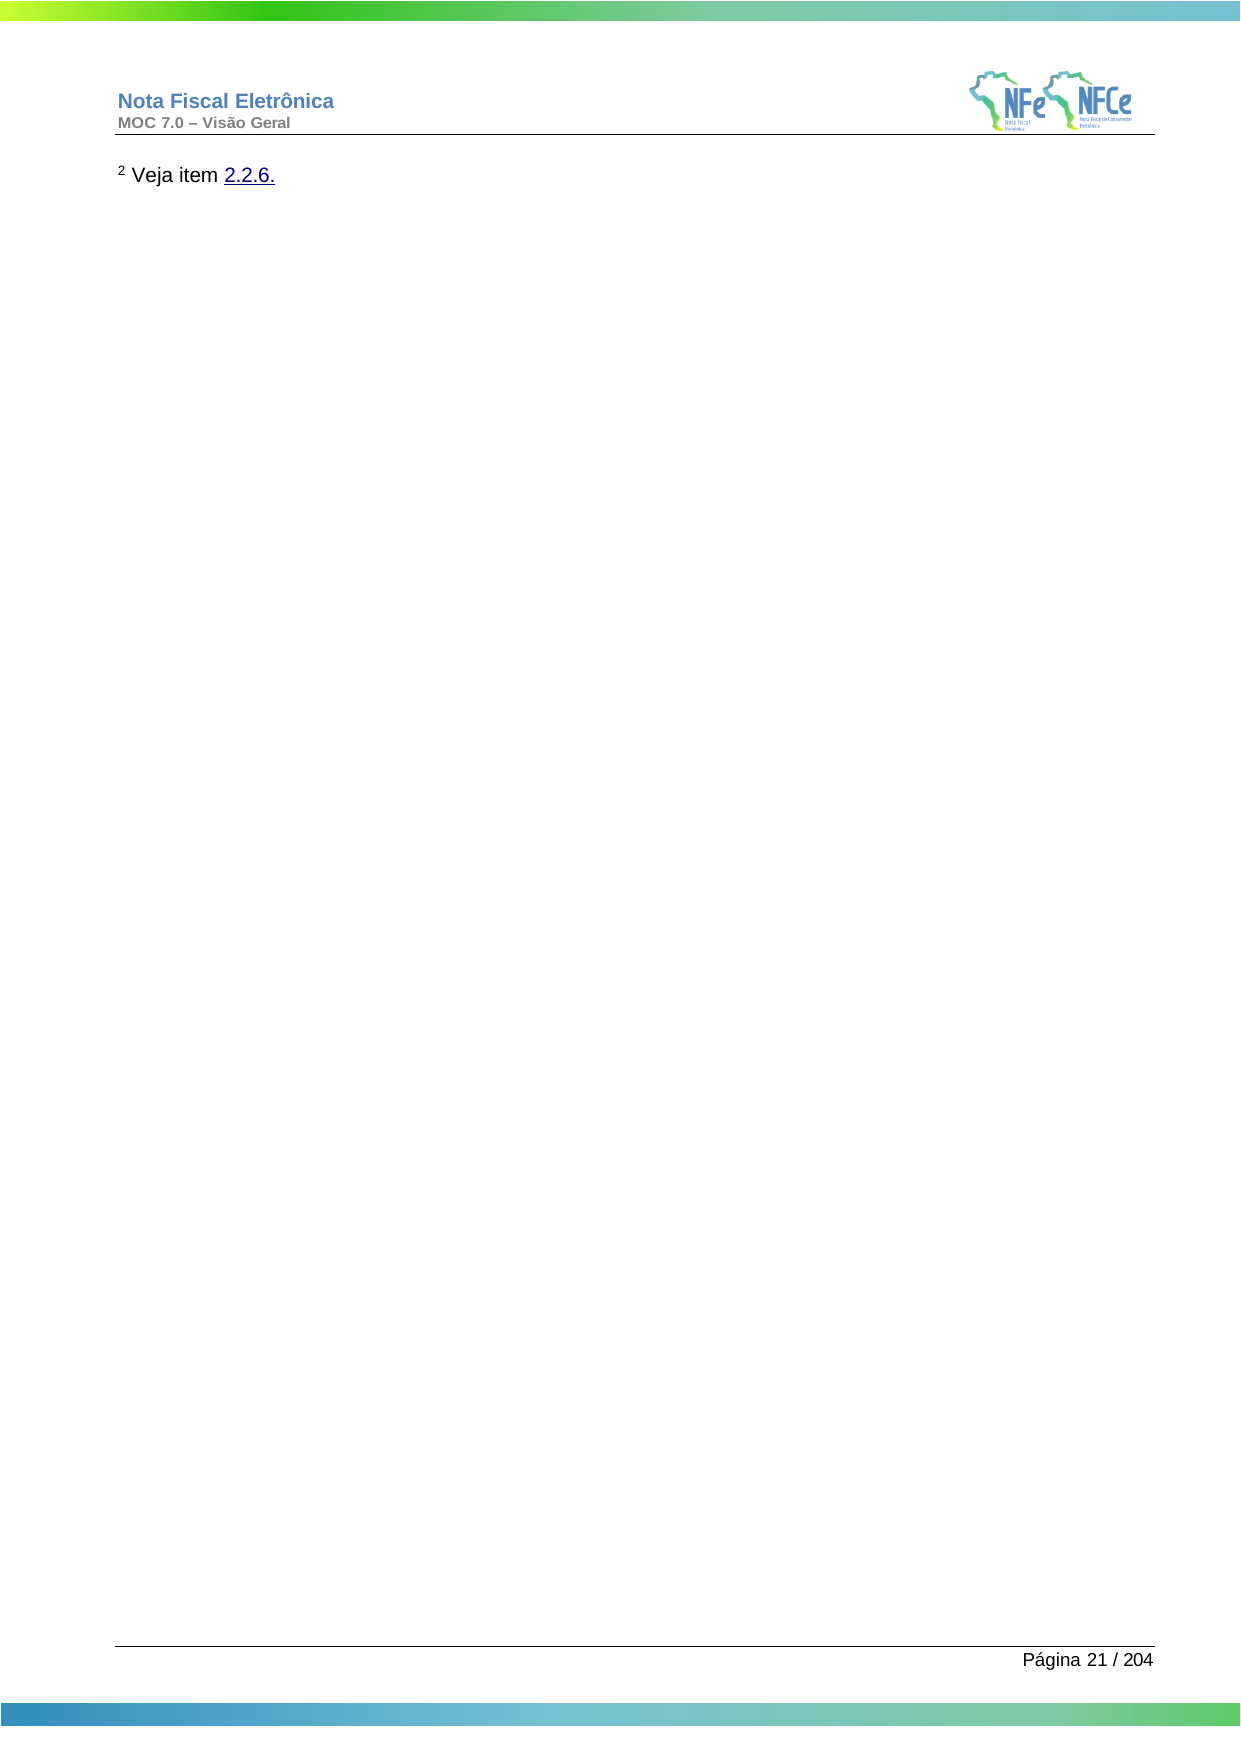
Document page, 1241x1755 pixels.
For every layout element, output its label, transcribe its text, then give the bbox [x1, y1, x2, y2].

text 2 Veja item 2.2.6. [118, 163, 1199, 187]
